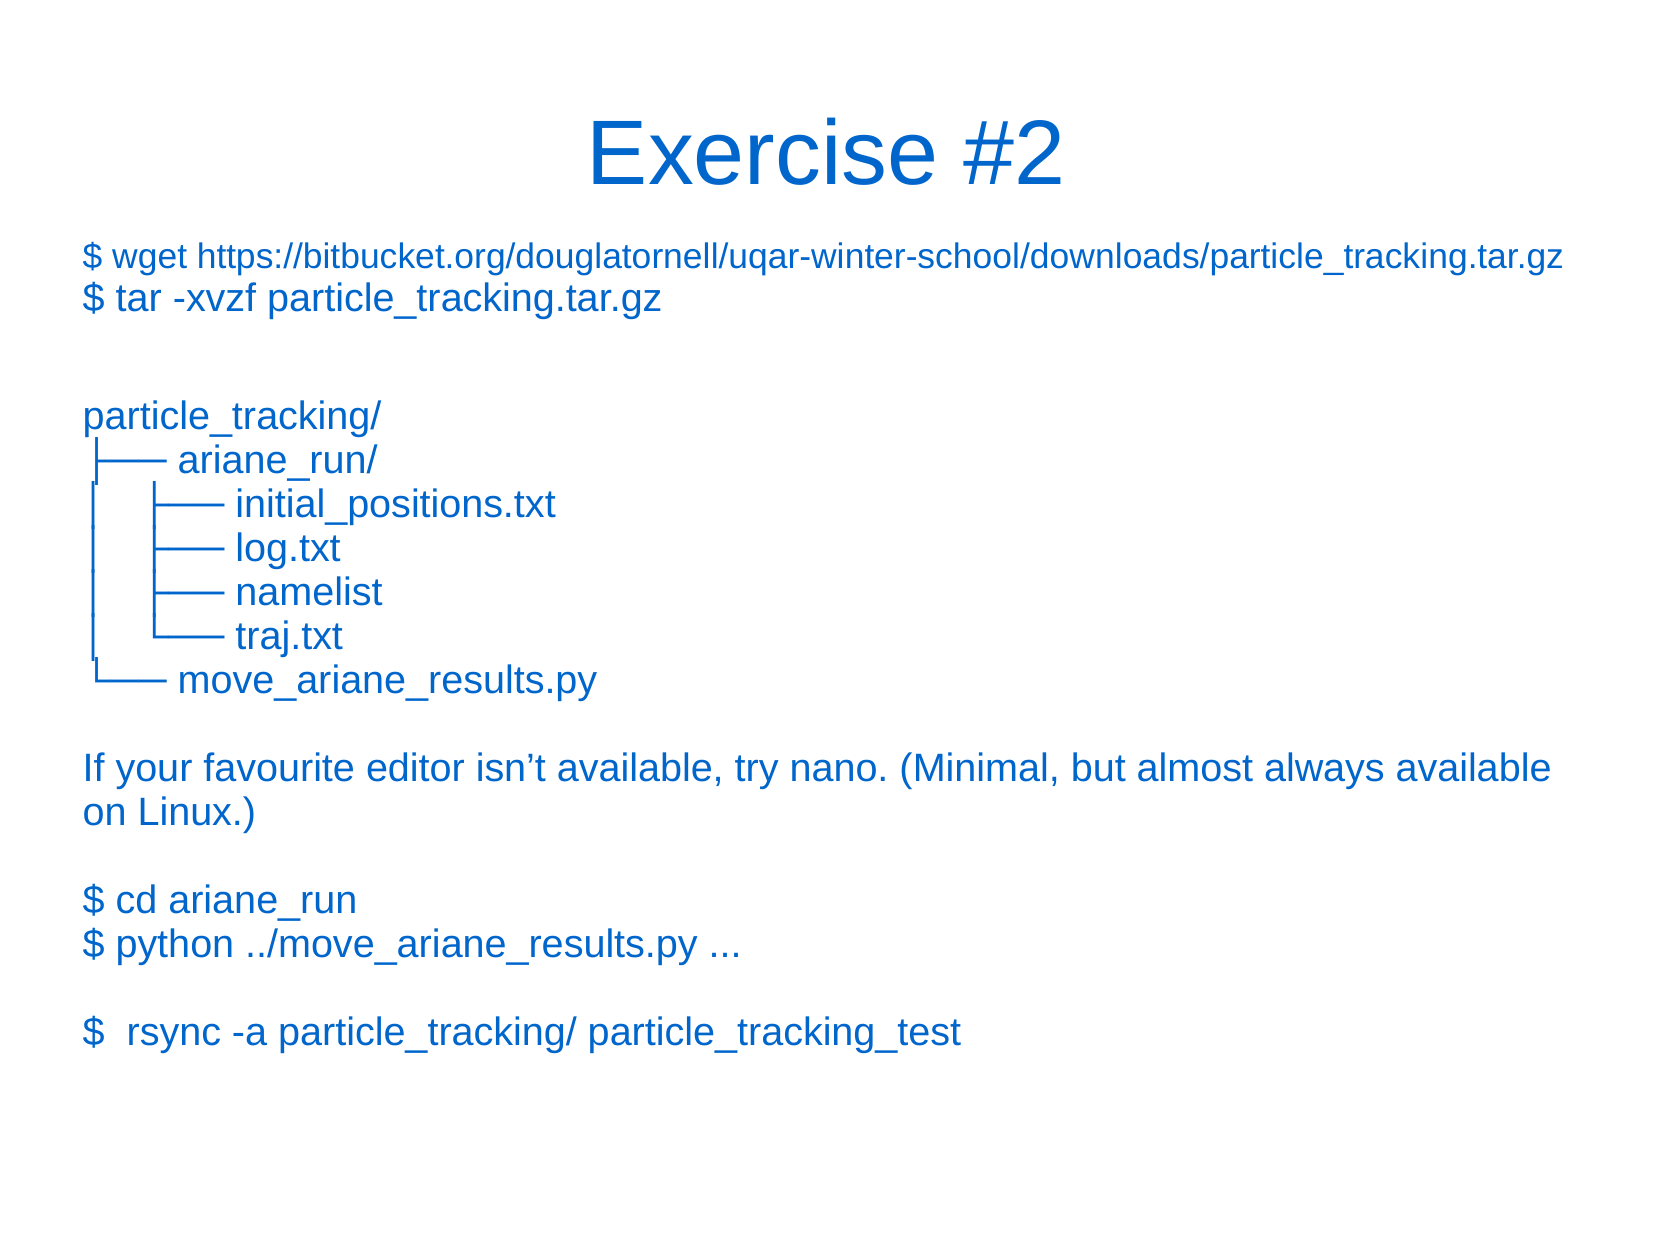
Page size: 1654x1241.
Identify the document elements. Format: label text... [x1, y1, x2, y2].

list $ wget https://bitbucket.org/douglatornell/uqar-winter-school/downloads/particle_tracking.tar.gz $ tar -xvzf particle_tracking.tar.gz particle_tracking/ ├── ariane_run/ │ ├── initial_positions.txt │ ├── log.txt │ ├── namelist │ └── traj.txt └── move_ariane_results.py If your favourite editor isn’t available, try nano. (Minimal, but almost always available on Linux.) $ cd ariane_run $ python ../move_ariane_results.py ... $ rsync -a particle_tracking/ particle_tracking_test [82, 236, 1571, 1170]
title Exercise #2 [82, 49, 1571, 236]
